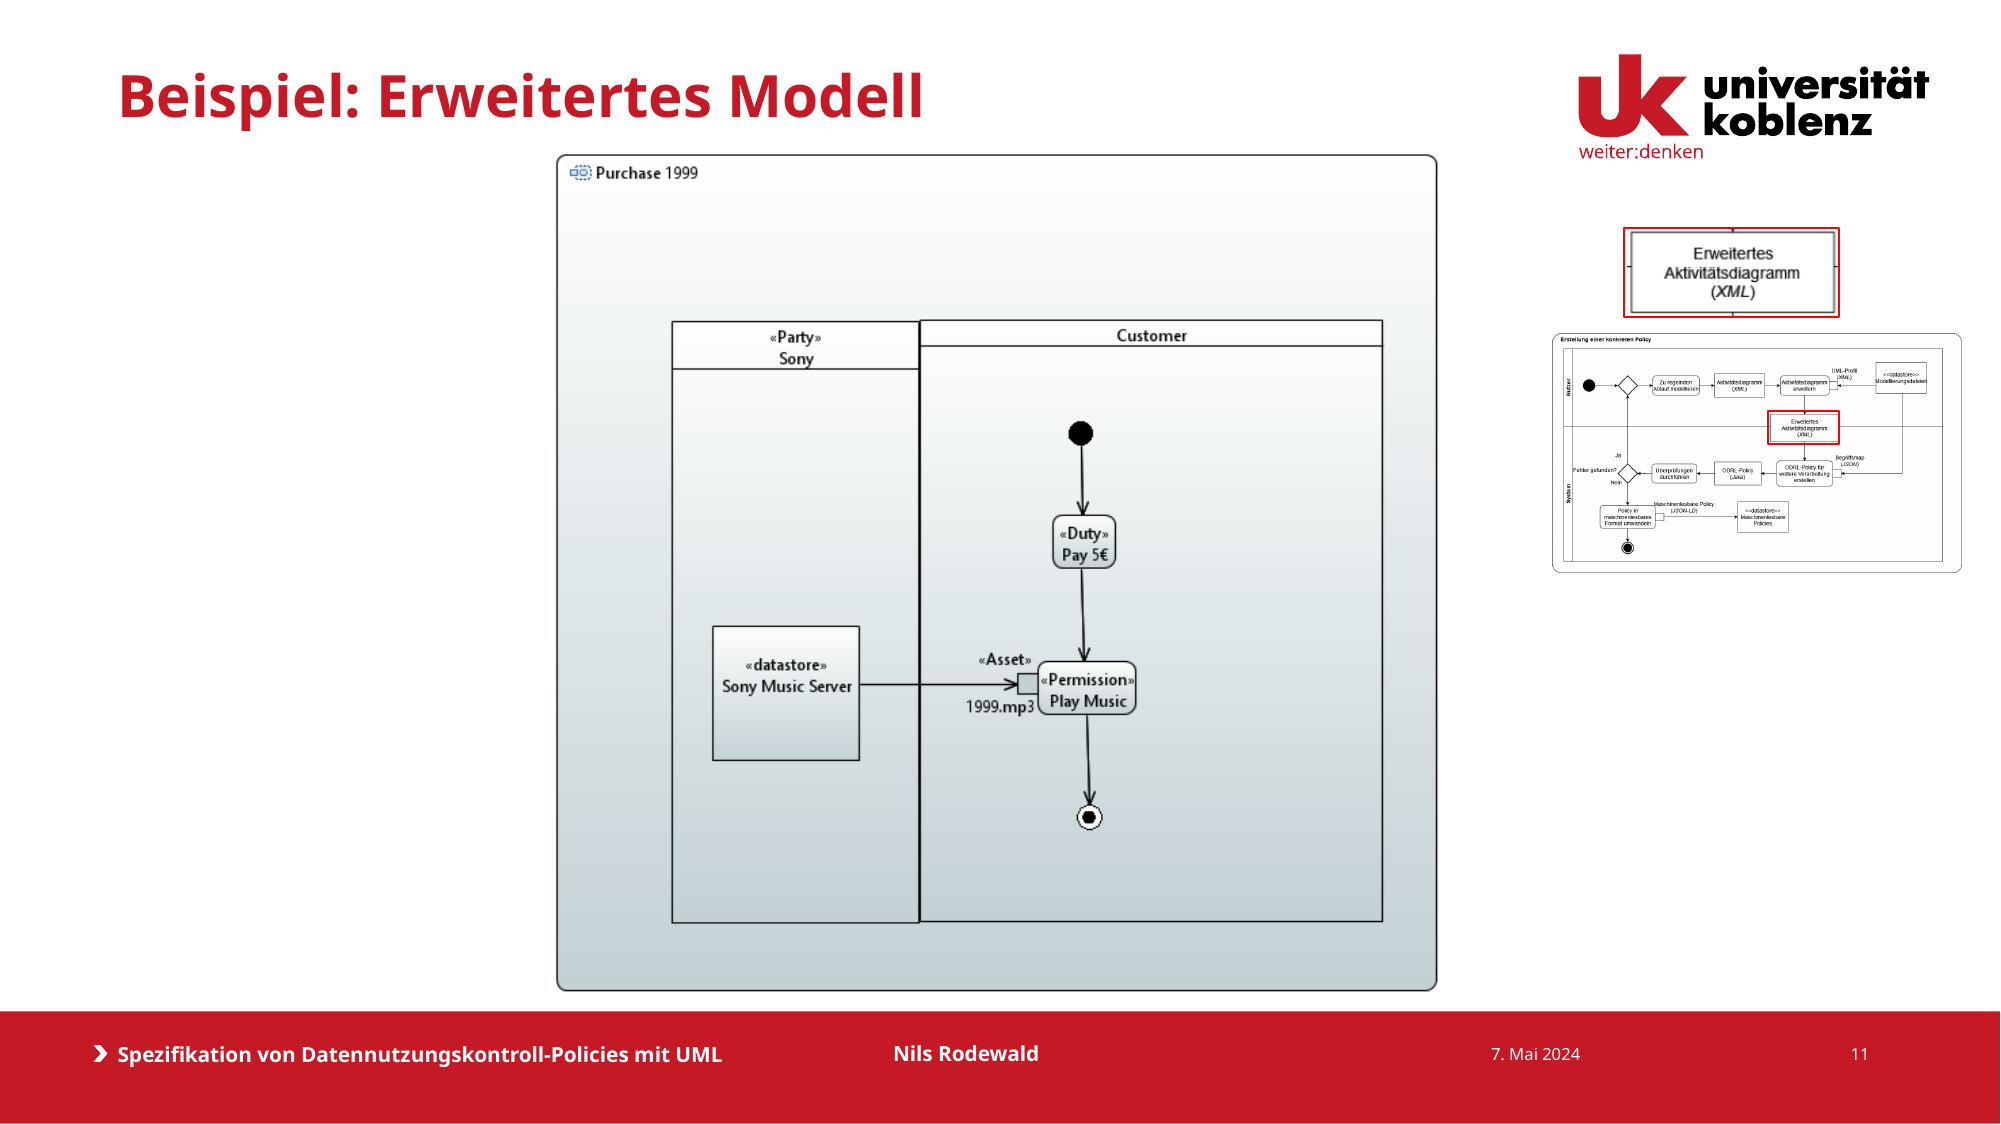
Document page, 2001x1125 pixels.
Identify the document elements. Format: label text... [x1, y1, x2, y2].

text_box [1623, 228, 1839, 318]
picture [1552, 333, 1962, 573]
text_box [1767, 411, 1840, 444]
title Beispiel: Erweitertes Modell [102, 59, 1828, 238]
picture [543, 141, 1451, 1005]
